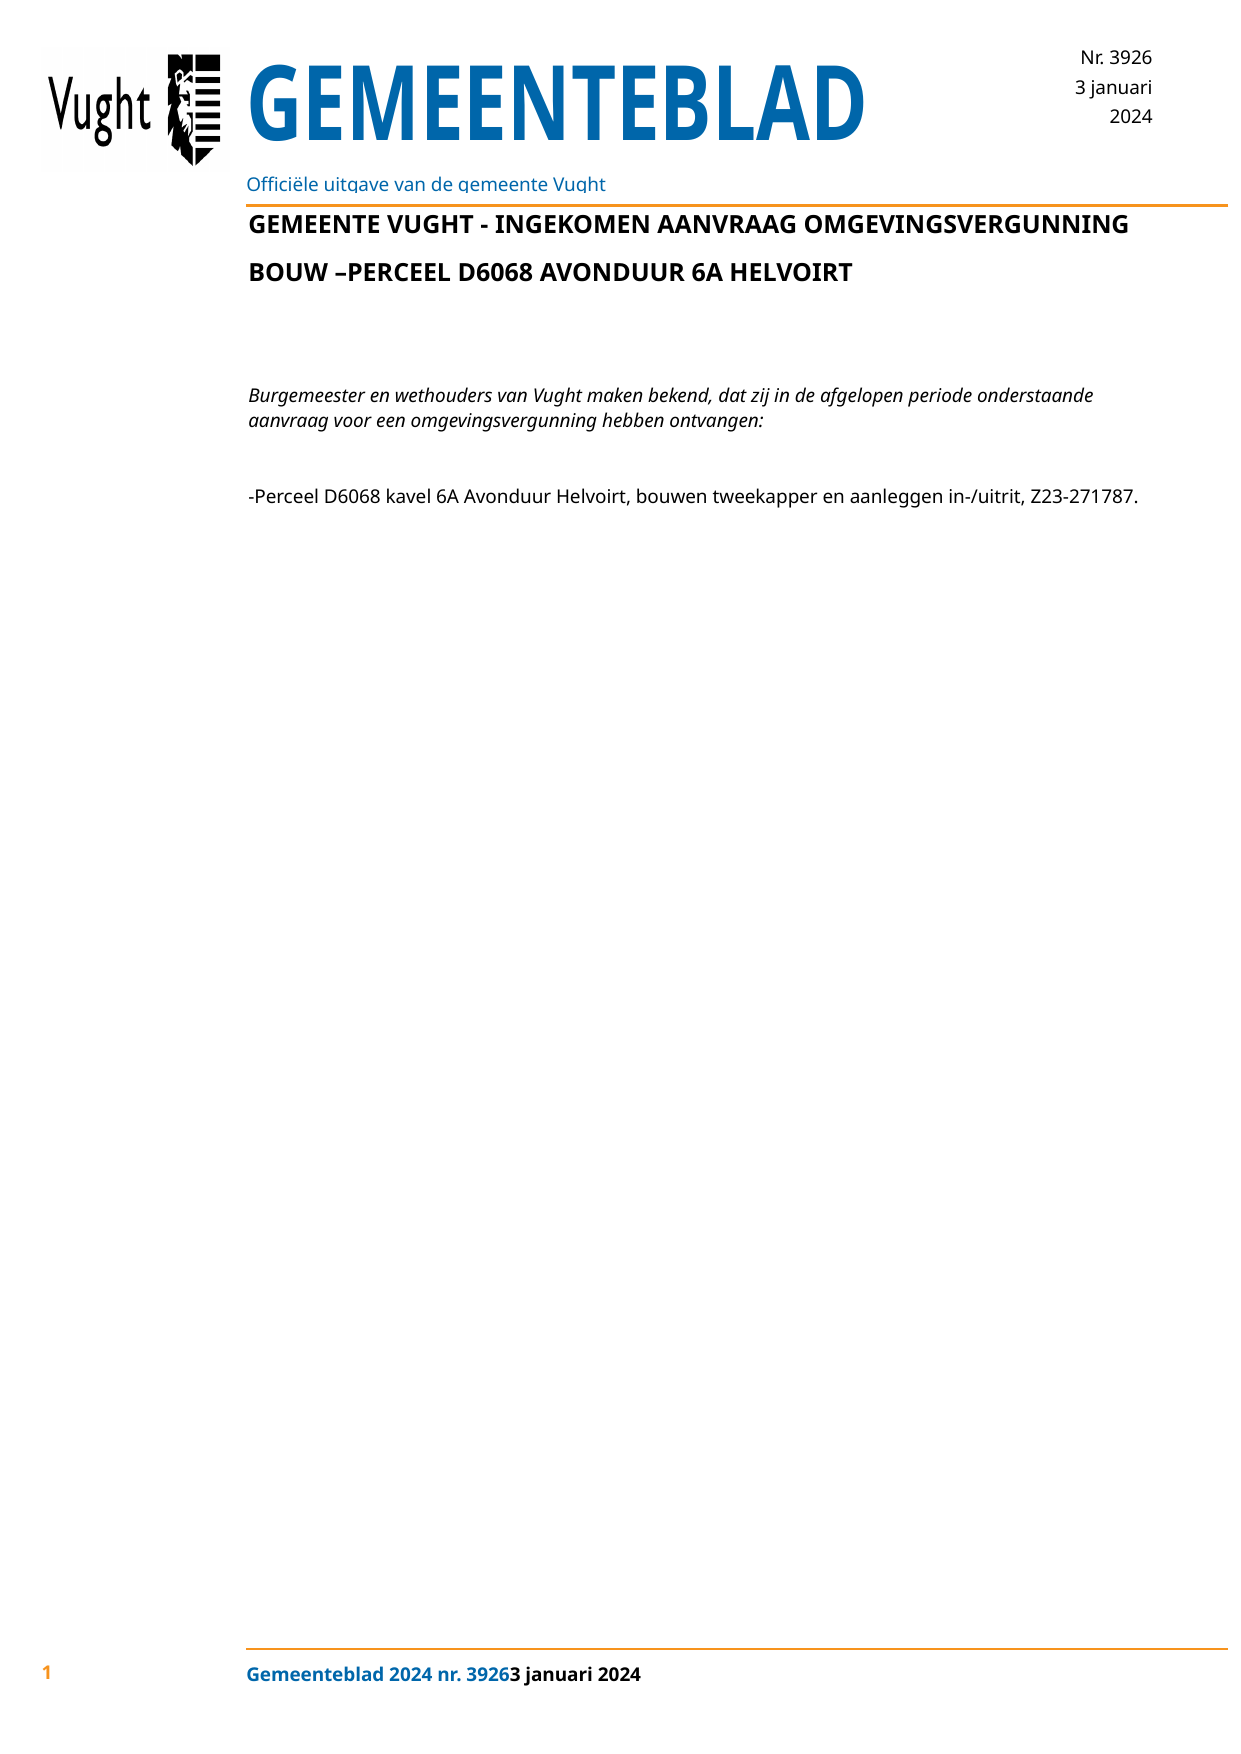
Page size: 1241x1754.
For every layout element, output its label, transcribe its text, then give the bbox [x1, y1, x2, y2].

text Burgemeester en wethouders van Vught maken bekend, dat zij in de afgelopen periode onderstaande aanvraag voor een omgevingsvergunning hebben ontvangen: [248, 382, 1152, 433]
text GEMEENTE VUGHT - INGEKOMEN AANVRAAG OMGEVINGSVERGUNNING BOUW –PERCEEL D6068 AVONDUUR 6A HELVOIRT [248, 207, 1152, 288]
text -Perceel D6068 kavel 6A Avonduur Helvoirt, bouwen tweekapper en aanleggen in-/uitrit, Z23-271787. [248, 484, 1152, 509]
picture [41, 47, 231, 172]
